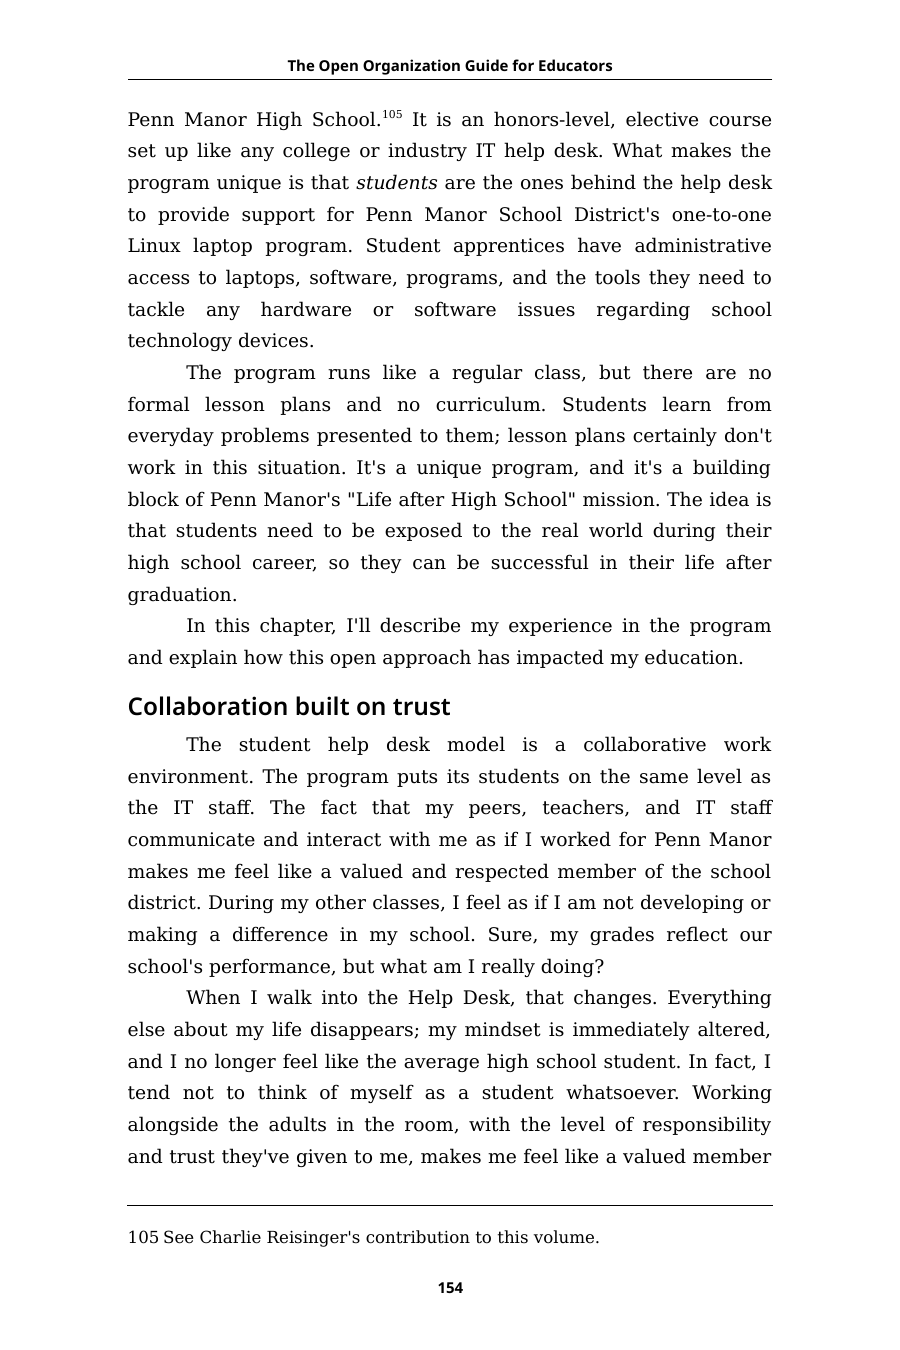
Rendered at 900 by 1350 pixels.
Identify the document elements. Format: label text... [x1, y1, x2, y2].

text See Charlie Reisinger's contribution to this volume. [127, 1228, 772, 1247]
text The student help desk model is a collaborative work environment. The program puts its students on the same level as the IT staff. The fact that my peers, teachers, and IT staff communicate and interact with me as if I worked for Penn Manor makes me feel like a valued and respected member of the school district. During my other classes, I feel as if I am not developing or making a difference in my school. Sure, my grades reflect our school's performance, but what am I really doing? [127, 734, 772, 978]
text In this chapter, I'll describe my experience in the program and explain how this open approach has impacted my education. [127, 615, 772, 669]
text Penn Manor High School. It is an honors-level, elective course set up like any college or industry IT help desk. What makes the program unique is that students are the ones behind the help desk to provide support for Penn Manor School District's one-to-one Linux laptop program. Student apprentices have administrative access to laptops, software, programs, and the tools they need to tackle any hardware or software issues regarding school technology devices. [127, 109, 772, 352]
text The program runs like a regular class, but there are no formal lesson plans and no curriculum. Students learn from everyday problems presented to them; lesson plans certainly don't work in this situation. It's a unique program, and it's a building block of Penn Manor's "Life after High School" mission. The idea is that students need to be exposed to the real world during their high school career, so they can be successful in their life after graduation. [127, 362, 772, 606]
subtitle Collaboration built on trust [127, 693, 772, 722]
text When I walk into the Help Desk, that changes. Everything else about my life disappears; my mindset is immediately altered, and I no longer feel like the average high school student. In fact, I tend not to think of myself as a student whatsoever. Working alongside the adults in the room, with the level of responsibility and trust they've given to me, makes me feel like a valued member [127, 987, 772, 1168]
